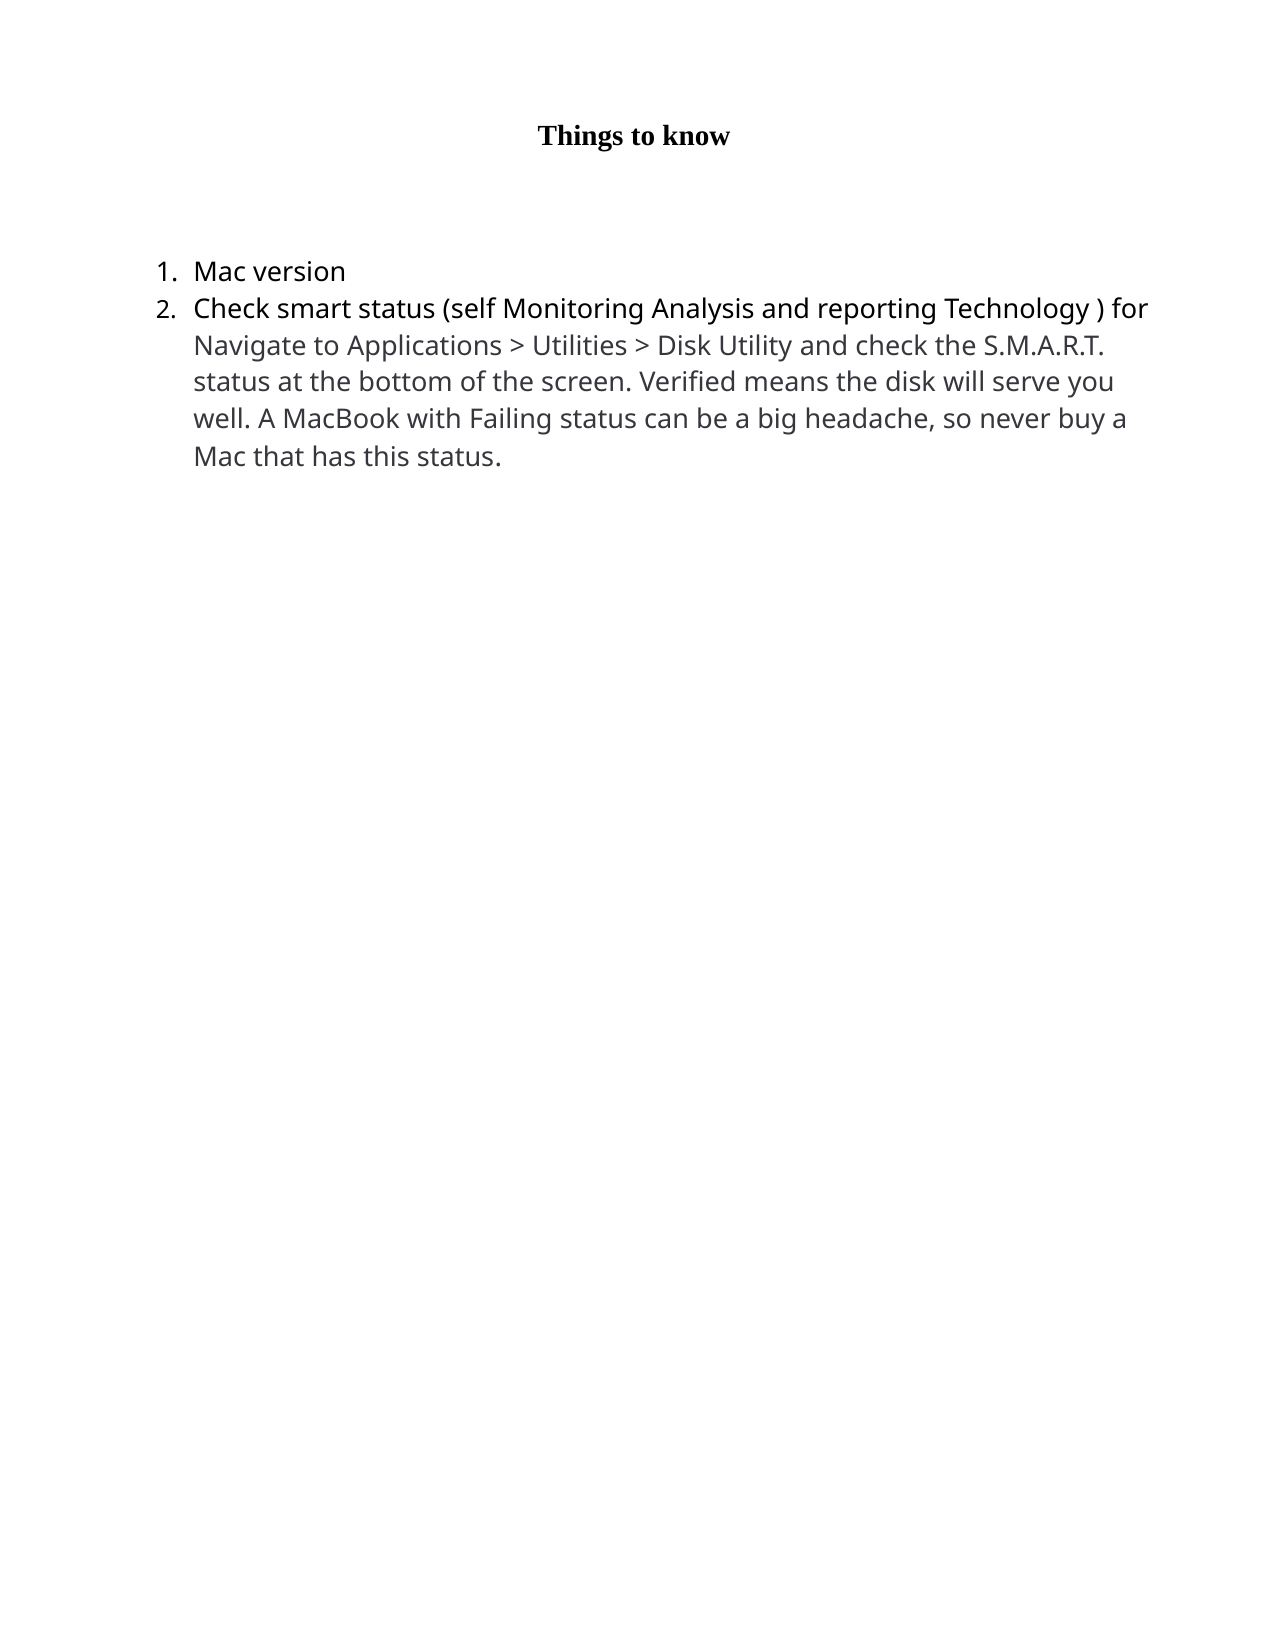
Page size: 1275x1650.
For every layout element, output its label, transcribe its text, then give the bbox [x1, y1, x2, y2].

list Mac version [156, 252, 1157, 289]
list Check smart status (self Monitoring Analysis and reporting Technology ) for Navigate to Applications > Utilities > Disk Utility and check the S.M.A.R.T. status at the bottom of the screen. Verified means the disk will serve you well. A MacBook with Failing status can be a big headache, so never buy a Mac that has this status. [156, 289, 1157, 475]
text Things to know [118, 118, 1157, 152]
